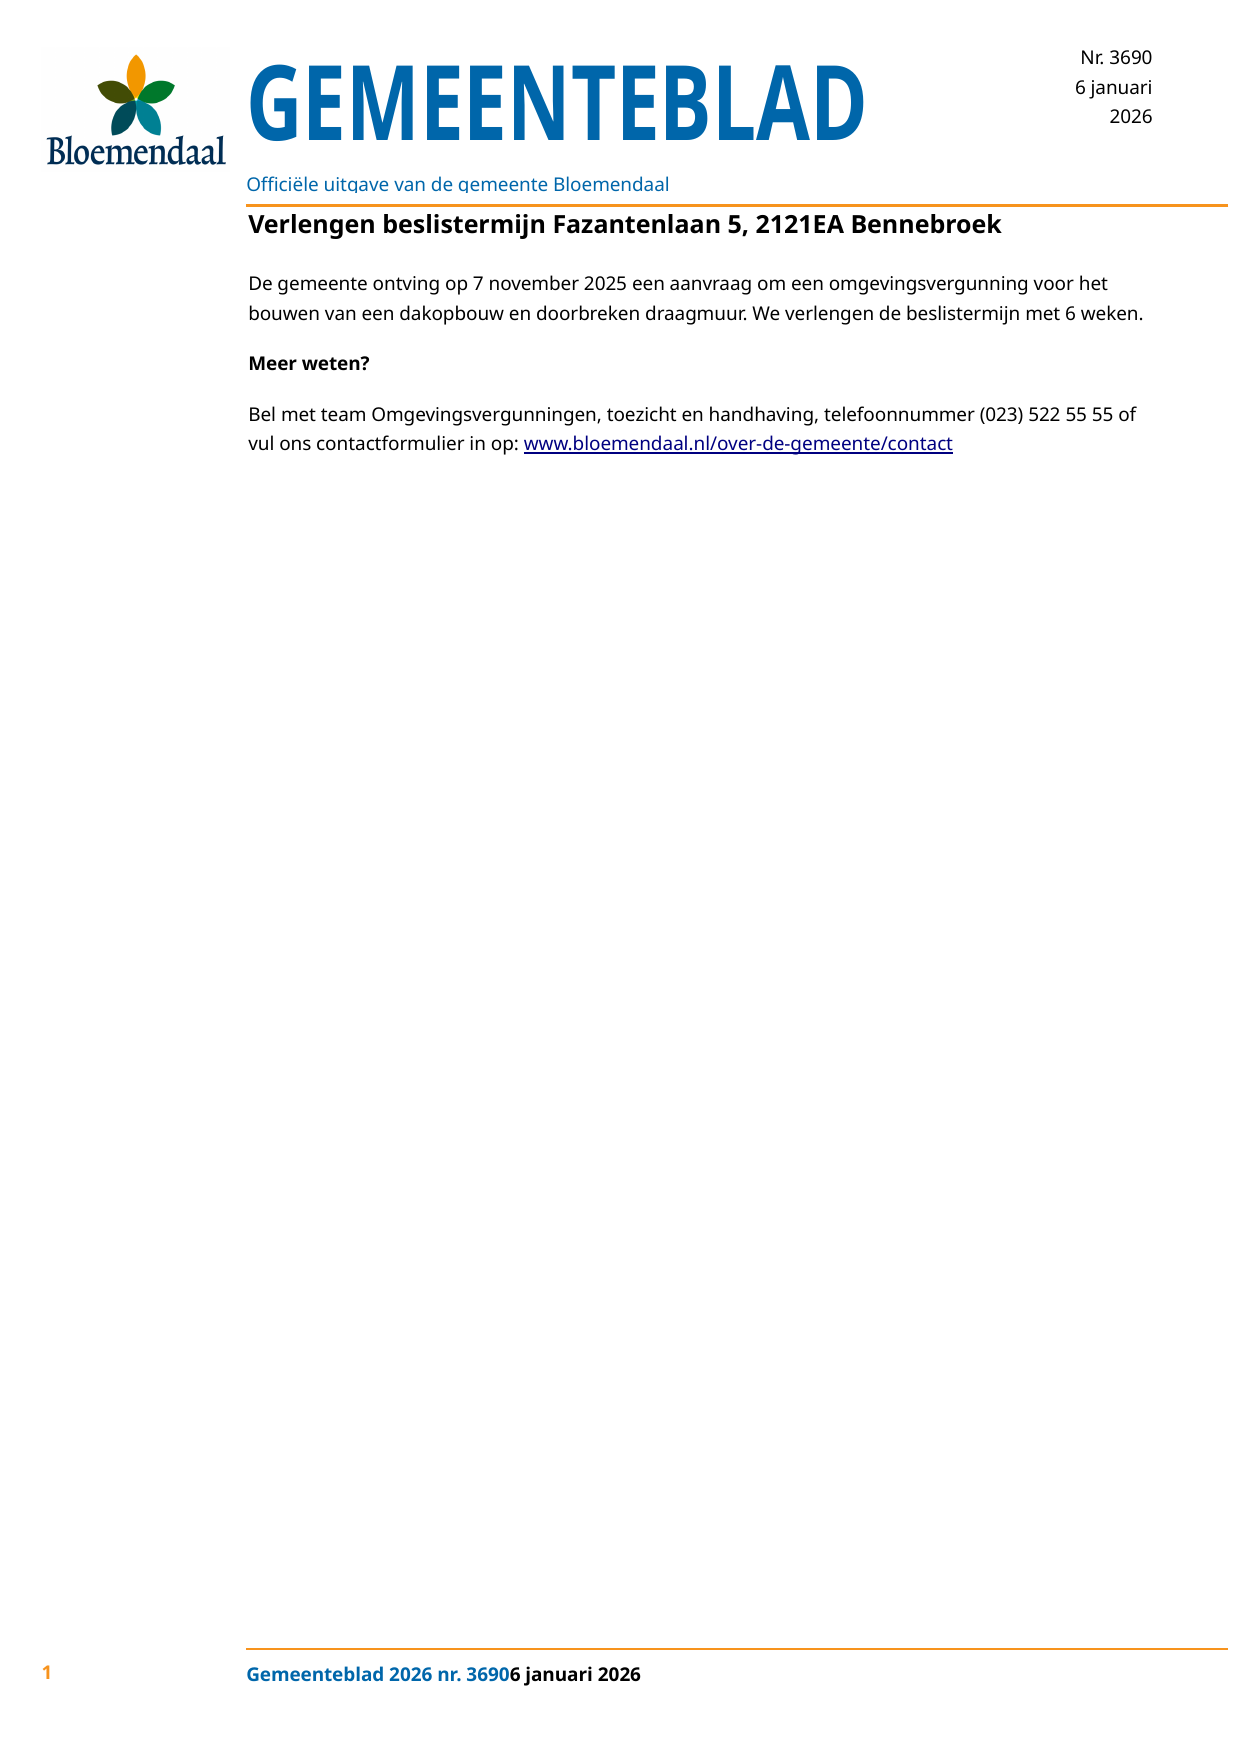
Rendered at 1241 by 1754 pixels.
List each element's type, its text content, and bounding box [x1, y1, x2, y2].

text Verlengen beslistermijn Fazantenlaan 5, 2121EA Bennebroek [248, 207, 1152, 241]
text Bel met team Omgevingsvergunningen, toezicht en handhaving, telefoonnummer (023) 522 55 55 of vul ons contactformulier in op: www.bloemendaal.nl/over-de-gemeente/contact [248, 401, 1152, 456]
text Meer weten? [248, 350, 1152, 376]
picture [41, 47, 231, 172]
text De gemeente ontving op 7 november 2025 een aanvraag om een omgevingsvergunning voor het bouwen van een dakopbouw en doorbreken draagmuur. We verlengen de beslistermijn met 6 weken. [248, 270, 1152, 326]
